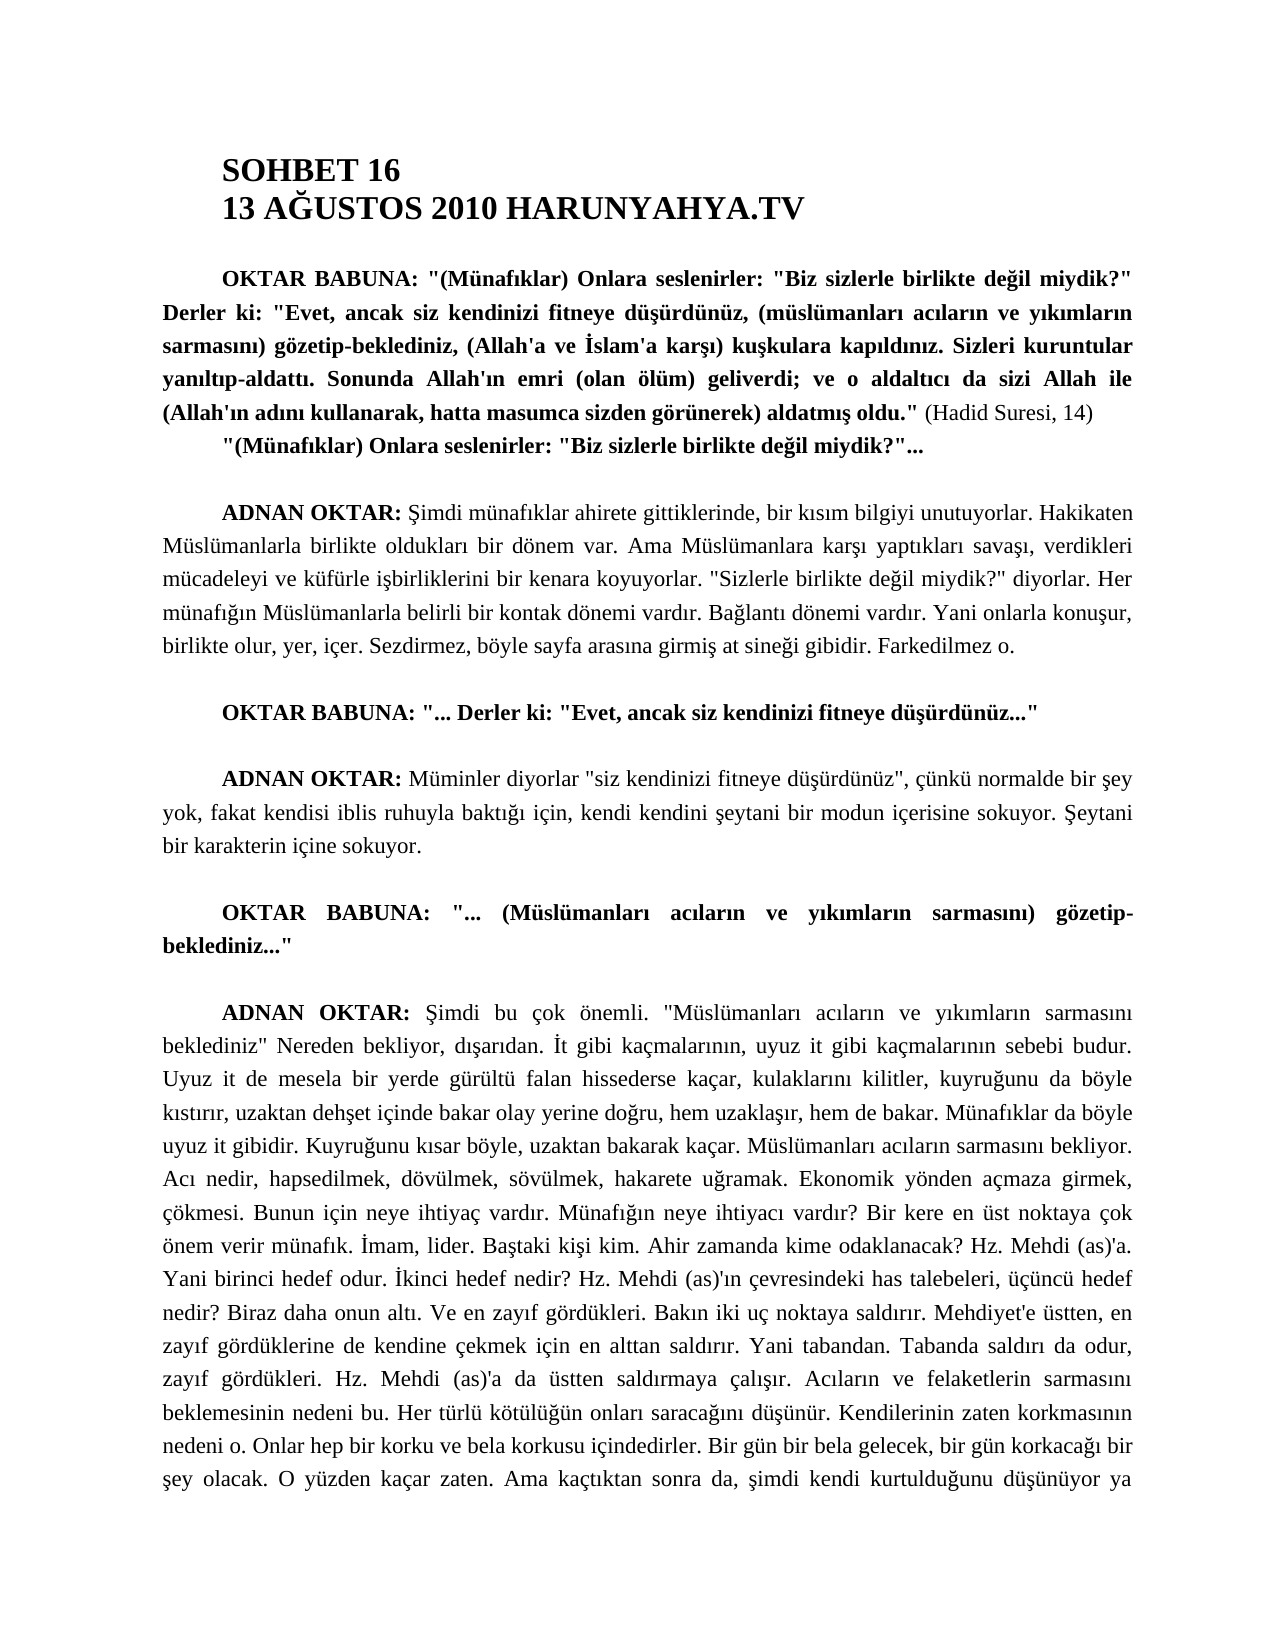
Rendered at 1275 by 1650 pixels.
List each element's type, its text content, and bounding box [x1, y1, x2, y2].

text ADNAN OKTAR: Şimdi münafıklar ahirete gittiklerinde, bir kısım bilgiyi unutuyorlar. Hakikaten Müslümanlarla birlikte oldukları bir dönem var. Ama Müslümanlara karşı yaptıkları savaşı, verdikleri mücadeleyi ve küfürle işbirliklerini bir kenara koyuyorlar. "Sizlerle birlikte değil miydik?" diyorlar. Her münafığın Müslümanlarla belirli bir kontak dönemi vardır. Bağlantı dönemi vardır. Yani onlarla konuşur, birlikte olur, yer, içer. Sezdirmez, böyle sayfa arasına girmiş at sineği gibidir. Farkedilmez o. [162, 493, 1134, 660]
text OKTAR BABUNA: "(Münafıklar) Onlara seslenirler: "Biz sizlerle birlikte değil miydik?" Derler ki: "Evet, ancak siz kendinizi fitneye düşürdünüz, (müslümanları acıların ve yıkımların sarmasını) gözetip-beklediniz, (Allah'a ve İslam'a karşı) kuşkulara kapıldınız. Sizleri kuruntular yanıltıp-aldattı. Sonunda Allah'ın emri (olan ölüm) geliverdi; ve o aldaltıcı da sizi Allah ile (Allah'ın adını kullanarak, hatta masumca sizden görünerek) aldatmış oldu." (Hadid Suresi, 14) [162, 260, 1134, 427]
text OKTAR BABUNA: "... (Müslümanları acıların ve yıkımların sarmasını) gözetip-beklediniz..." [162, 893, 1134, 960]
text "(Münafıklar) Onlara seslenirler: "Biz sizlerle birlikte değil miydik?"... [162, 427, 1134, 460]
subtitle 13 AĞUSTOS 2010 HARUNYAHYA.TV [162, 188, 1134, 227]
subtitle SOHBET 16 [162, 150, 1134, 188]
text OKTAR BABUNA: "... Derler ki: "Evet, ancak siz kendinizi fitneye düşürdünüz..." [162, 693, 1134, 727]
text ADNAN OKTAR: Müminler diyorlar "siz kendinizi fitneye düşürdünüz", çünkü normalde bir şey yok, fakat kendisi iblis ruhuyla baktığı için, kendi kendini şeytani bir modun içerisine sokuyor. Şeytani bir karakterin içine sokuyor. [162, 760, 1134, 860]
text ADNAN OKTAR: Şimdi bu çok önemli. "Müslümanları acıların ve yıkımların sarmasını beklediniz" Nereden bekliyor, dışarıdan. İt gibi kaçmalarının, uyuz it gibi kaçmalarının sebebi budur. Uyuz it de mesela bir yerde gürültü falan hissederse kaçar, kulaklarını kilitler, kuyruğunu da böyle kıstırır, uzaktan dehşet içinde bakar olay yerine doğru, hem uzaklaşır, hem de bakar. Münafıklar da böyle uyuz it gibidir. Kuyruğunu kısar böyle, uzaktan bakarak kaçar. Müslümanları acıların sarmasını bekliyor. Acı nedir, hapsedilmek, dövülmek, sövülmek, hakarete uğramak. Ekonomik yönden açmaza girmek, çökmesi. Bunun için neye ihtiyaç vardır. Münafığın neye ihtiyacı vardır? Bir kere en üst noktaya çok önem verir münafık. İmam, lider. Baştaki kişi kim. Ahir zamanda kime odaklanacak? Hz. Mehdi (as)'a. Yani birinci hedef odur. İkinci hedef nedir? Hz. Mehdi (as)'ın çevresindeki has talebeleri, üçüncü hedef nedir? Biraz daha onun altı. Ve en zayıf gördükleri. Bakın iki uç noktaya saldırır. Mehdiyet'e üstten, en zayıf gördüklerine de kendine çekmek için en alttan saldırır. Yani tabandan. Tabanda saldırı da odur, zayıf gördükleri. Hz. Mehdi (as)'a da üstten saldırmaya çalışır. Acıların ve felaketlerin sarmasını beklemesinin nedeni bu. Her türlü kötülüğün onları saracağını düşünür. Kendilerinin zaten korkmasının nedeni o. Onlar hep bir korku ve bela korkusu içindedirler. Bir gün bir bela gelecek, bir gün korkacağı bir şey olacak. O yüzden kaçar zaten. Ama kaçtıktan sonra da, şimdi kendi kurtulduğunu düşünüyor ya [162, 993, 1134, 1493]
